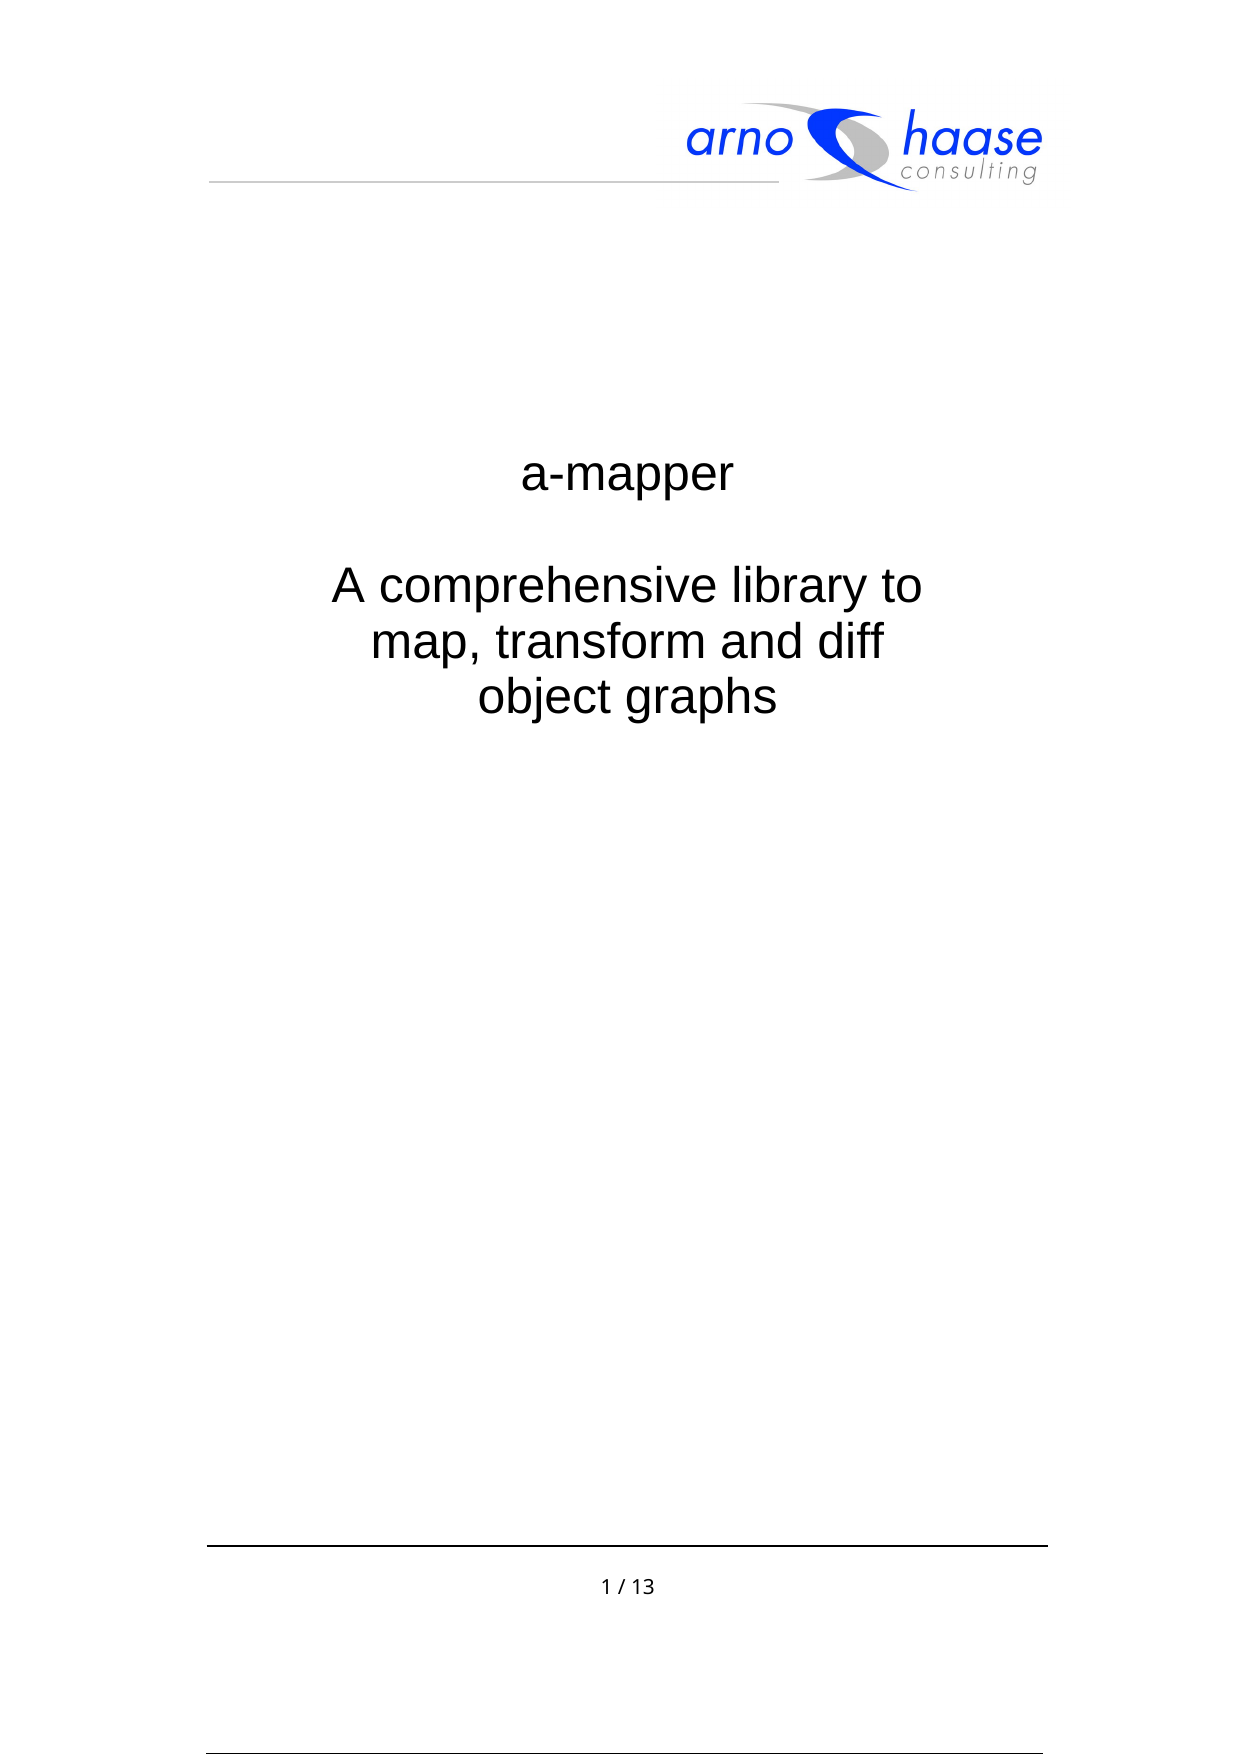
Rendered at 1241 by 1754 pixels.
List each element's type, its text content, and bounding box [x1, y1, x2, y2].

subtitle a-mapper A comprehensive library to map, transform and diff object graphs [207, 445, 1048, 724]
picture [656, 78, 1072, 208]
